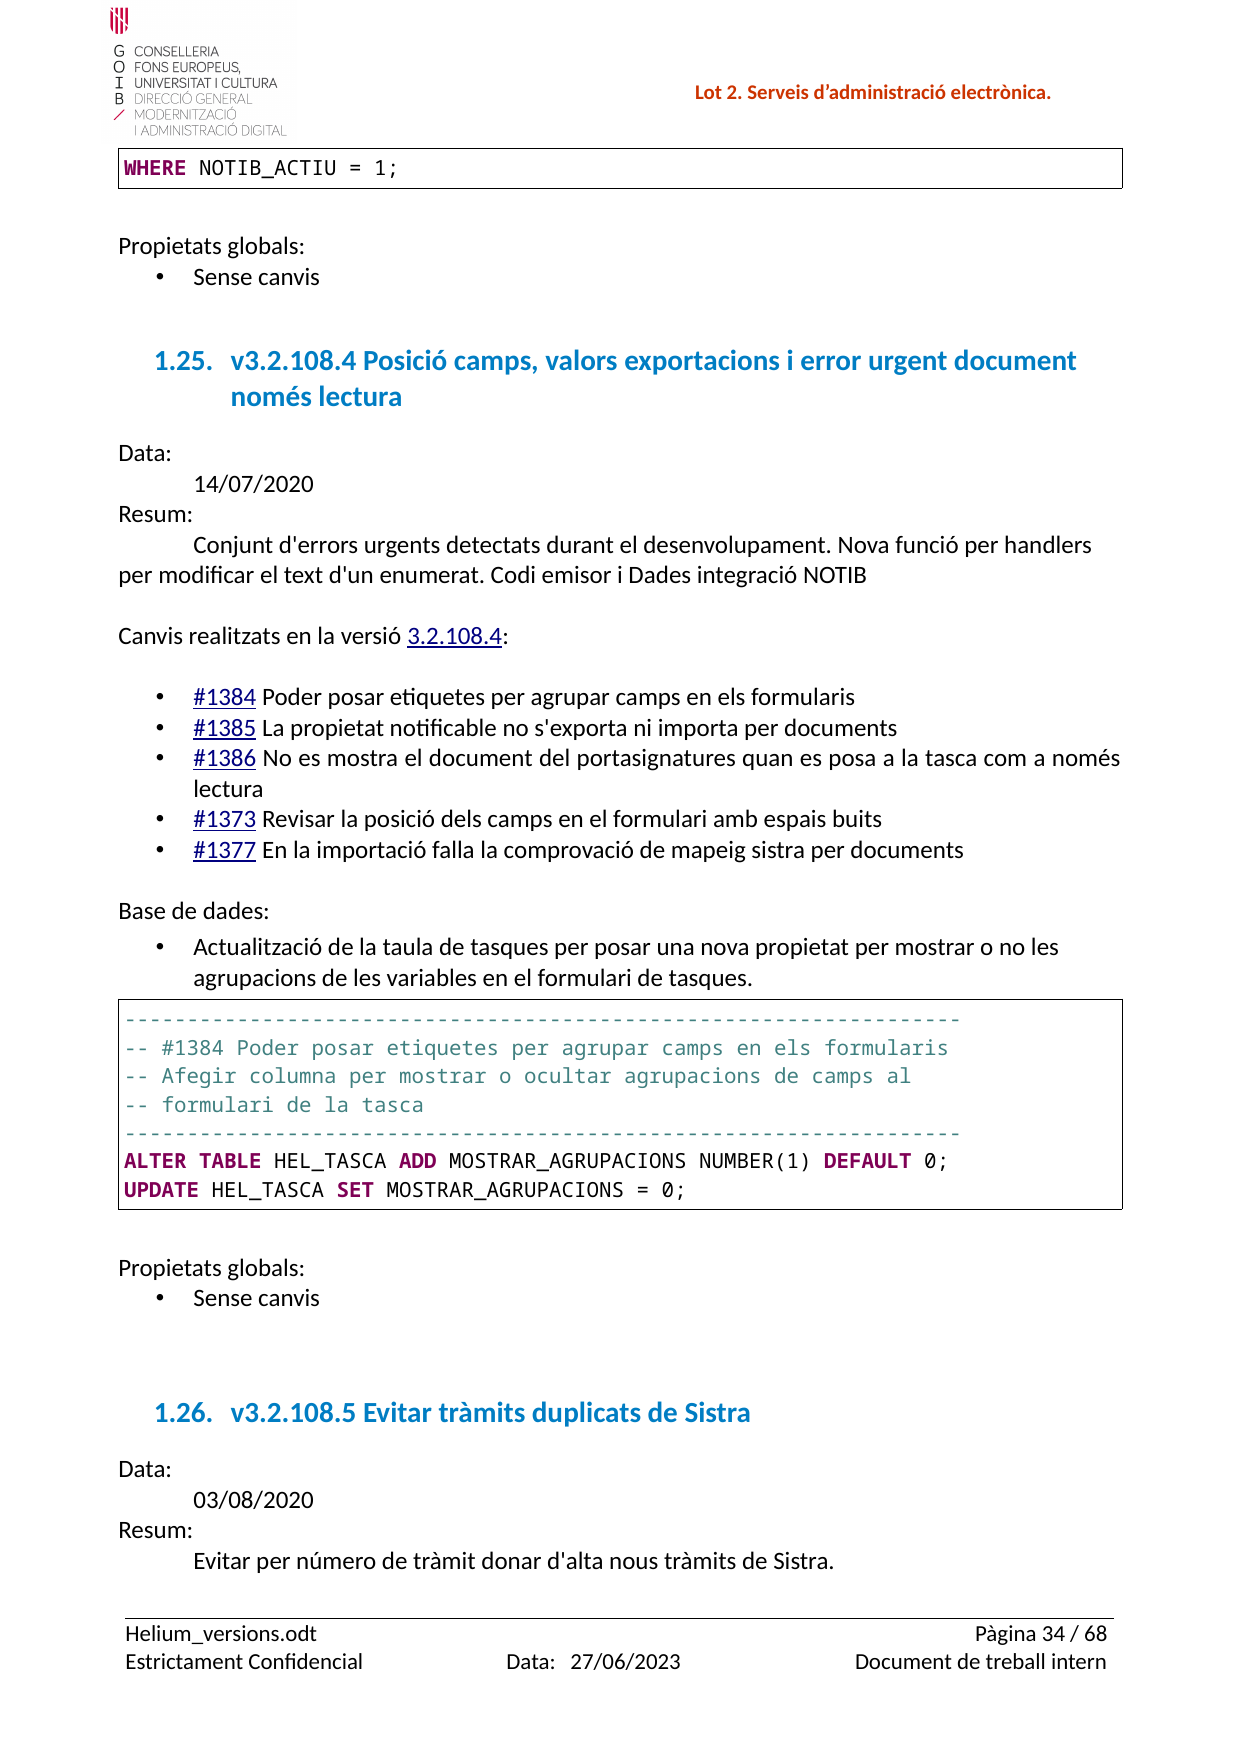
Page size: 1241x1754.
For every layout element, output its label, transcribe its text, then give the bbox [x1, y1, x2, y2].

list #1386 No es mostra el document del portasignatures quan es posa a la tasca com a només lectura [156, 742, 1122, 803]
list Sense canvis [156, 261, 1122, 291]
table_header ------------------------------------------------------------------- -- #1384 Poder posar etiquetes per agrupar camps en els formularis -- Afegir columna per mostrar o ocultar agrupacions de camps al -- formulari de la tasca ------------------------------------------------------------------- ALTER TABLE HEL_TASCA ADD MOSTRAR_AGRUPACIONS NUMBER(1) DEFAULT 0; UPDATE HEL_TASCA SET MOSTRAR_AGRUPACIONS = 0; [119, 1000, 1122, 1209]
subtitle v3.2.108.4 Posició camps, valors exportacions i error urgent document només lectura [153, 342, 1122, 414]
list #1377 En la importació falla la comprovació de mapeig sistra per documents [156, 834, 1122, 864]
table_header WHERE NOTIB_ACTIU = 1; [119, 149, 1122, 188]
text 14/07/2020 [118, 468, 1122, 498]
text Base de dades: [118, 895, 1122, 926]
list #1373 Revisar la posició dels camps en el formulari amb espais buits [156, 803, 1122, 834]
text Conjunt d'errors urgents detectats durant el desenvolupament. Nova funció per handlers per modificar el text d'un enumerat. Codi emisor i Dades integració NOTIB [118, 529, 1122, 590]
text Canvis realitzats en la versió 3.2.108.4: [118, 620, 1122, 651]
text Propietats globals: [118, 1252, 1122, 1282]
text Data: [118, 437, 1122, 468]
text 03/08/2020 [118, 1484, 1122, 1515]
text Data: [118, 1454, 1122, 1484]
text Evitar per número de tràmit donar d'alta nous tràmits de Sistra. [118, 1545, 1122, 1576]
text Resum: [118, 498, 1122, 529]
list Sense canvis [156, 1282, 1122, 1313]
text Propietats globals: [118, 230, 1122, 261]
picture [100, 0, 297, 144]
list #1385 La propietat notificable no s'exporta ni importa per documents [156, 712, 1122, 742]
text Resum: [118, 1515, 1122, 1545]
list Actualització de la taula de tasques per posar una nova propietat per mostrar o no les agrupacions de les variables en el formulari de tasques. [156, 932, 1122, 993]
subtitle v3.2.108.5 Evitar tràmits duplicats de Sistra [153, 1394, 1122, 1430]
list #1384 Poder posar etiquetes per agrupar camps en els formularis [156, 681, 1122, 712]
